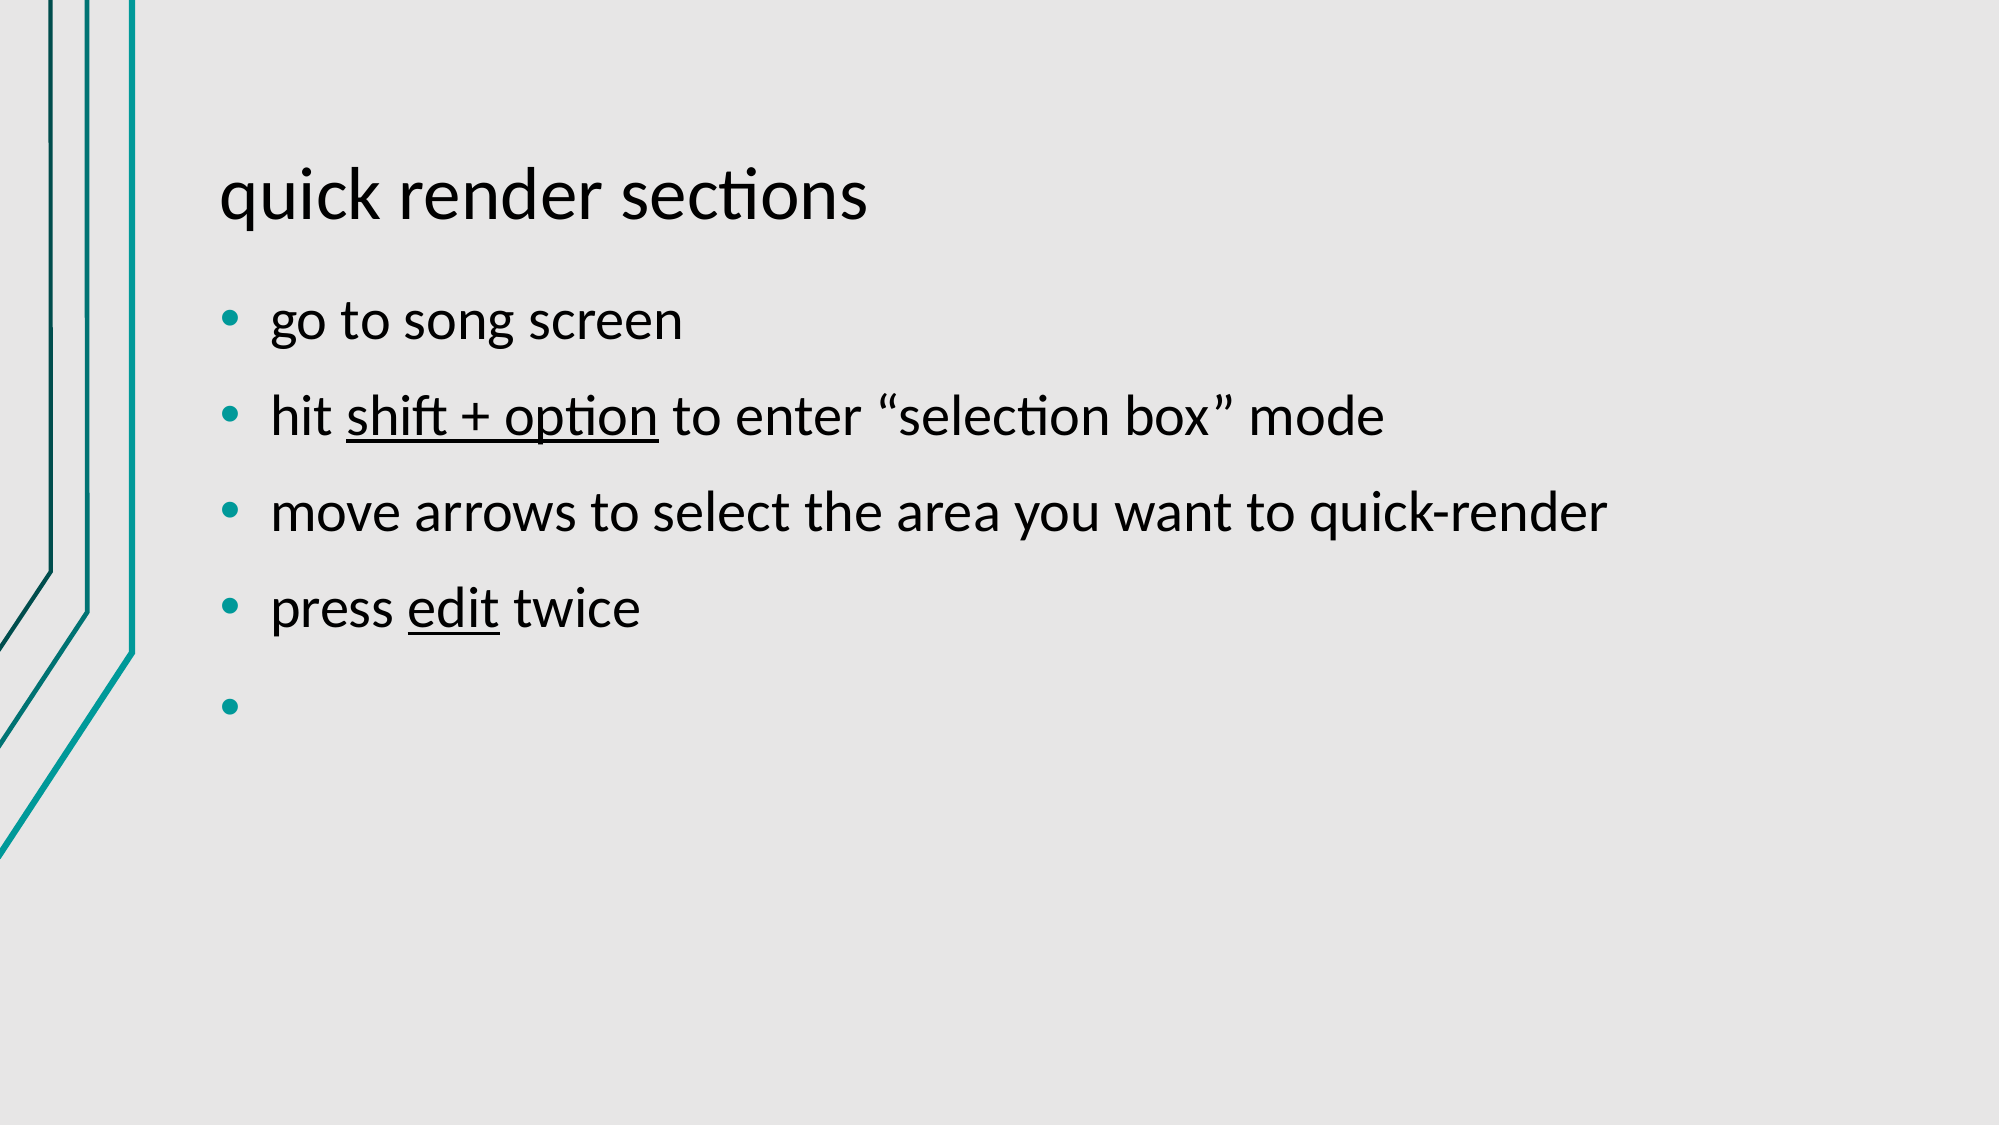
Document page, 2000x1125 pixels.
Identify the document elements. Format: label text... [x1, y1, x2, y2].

title quick render sections [199, 45, 1900, 246]
list go to song screen hit shift + option to enter “selection box” mode move arrows to select the area you want to quick-render press edit twice [199, 279, 1900, 1012]
